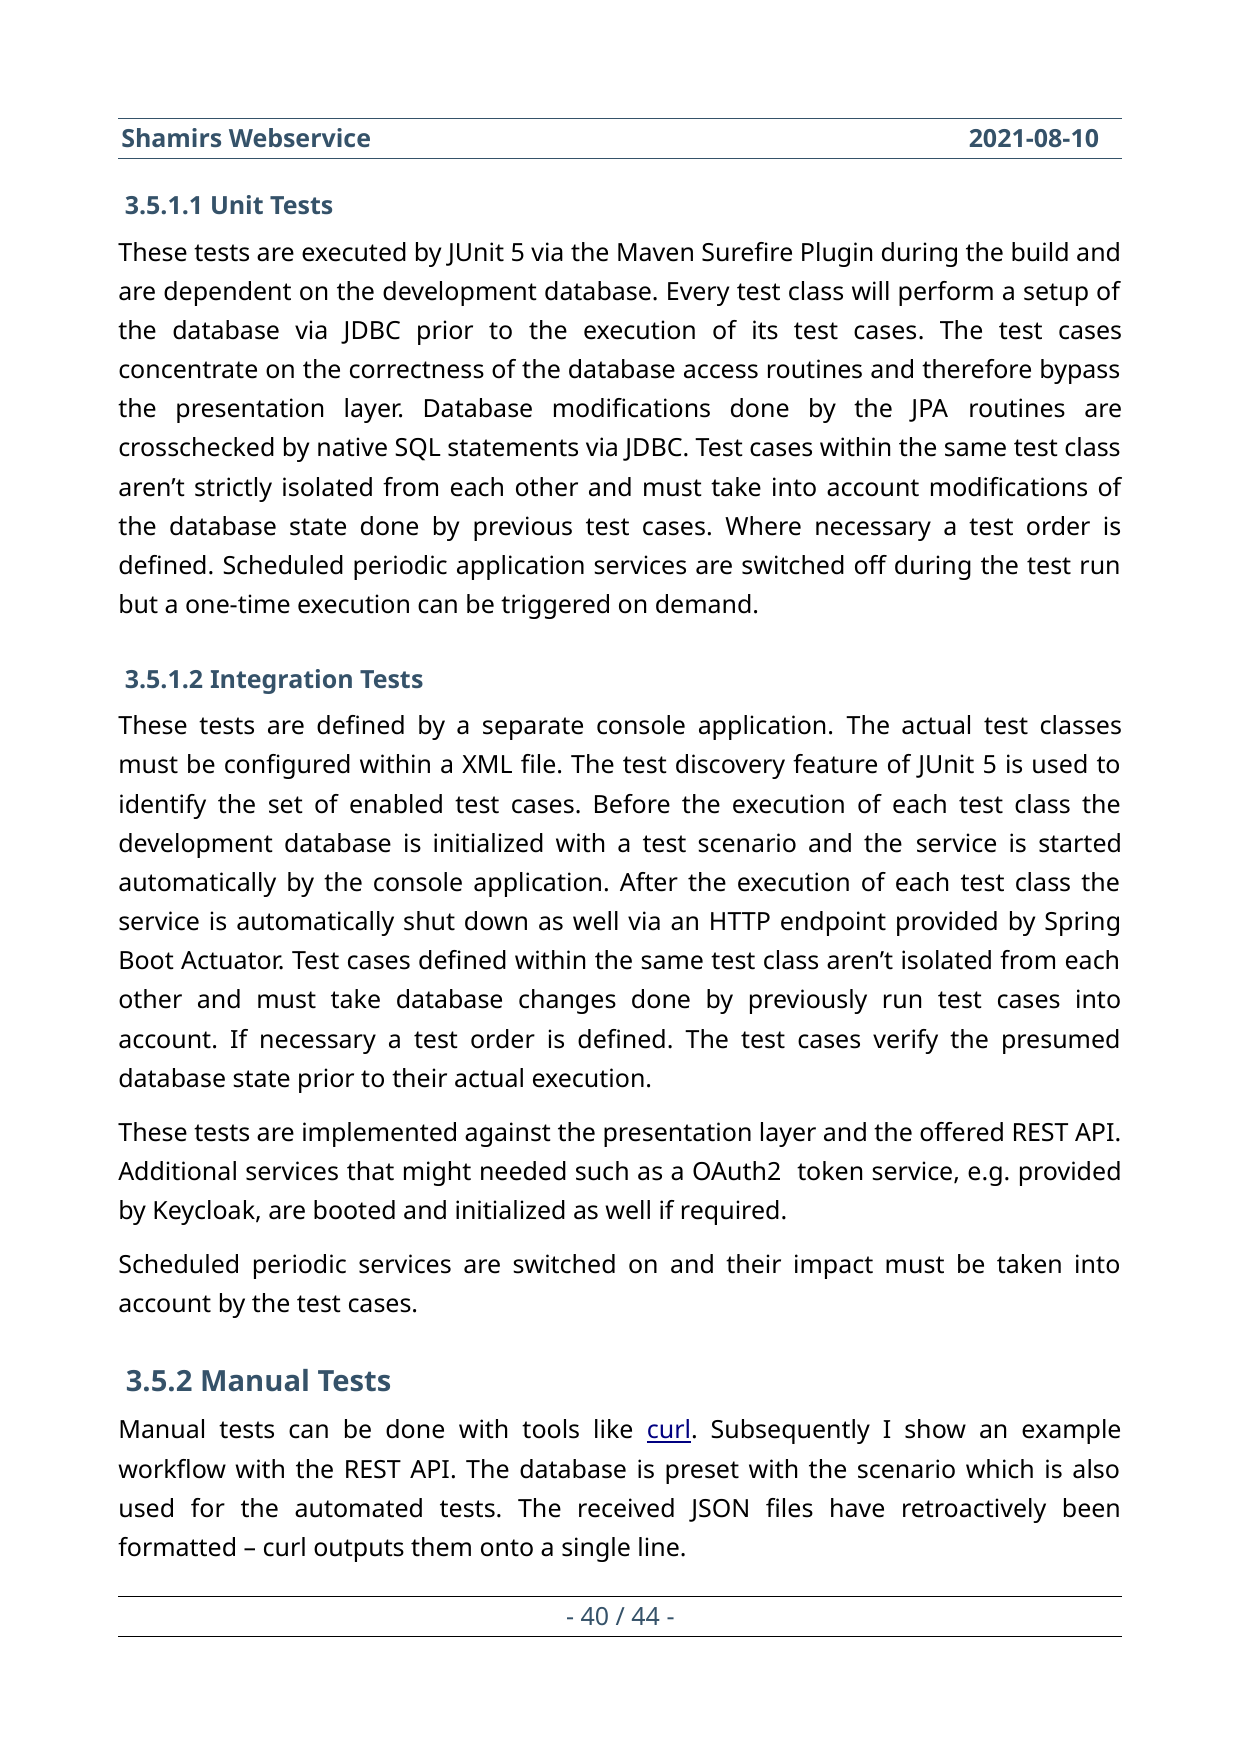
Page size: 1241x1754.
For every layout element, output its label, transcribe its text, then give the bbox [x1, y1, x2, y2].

subtitle Integration Tests [118, 661, 1122, 695]
text These tests are implemented against the presentation layer and the offered REST API. Additional services that might needed such as a OAuth2 token service, e.g. provided by Keycloak, are booted and initialized as well if required. [118, 1114, 1122, 1227]
text These tests are defined by a separate console application. The actual test classes must be configured within a XML file. The test discovery feature of JUnit 5 is used to identify the set of enabled test cases. Before the execution of each test class the development database is initialized with a test scenario and the service is started automatically by the console application. After the execution of each test class the service is automatically shut down as well via an HTTP endpoint provided by Spring Boot Actuator. Test cases defined within the same test class aren’t isolated from each other and must take database changes done by previously run test cases into account. If necessary a test order is defined. The test cases verify the presumed database state prior to their actual execution. [118, 708, 1122, 1094]
text Manual tests can be done with tools like curl. Subsequently I show an example workflow with the REST API. The database is preset with the scenario which is also used for the automated tests. The received JSON files have retroactively been formatted – curl outputs them onto a single line. [118, 1412, 1122, 1564]
text These tests are executed by JUnit 5 via the Maven Surefire Plugin during the build and are dependent on the development database. Every test class will perform a setup of the database via JDBC prior to the execution of its test cases. The test cases concentrate on the correctness of the database access routines and therefore bypass the presentation layer. Database modifications done by the JPA routines are crosschecked by native SQL statements via JDBC. Test cases within the same test class aren’t strictly isolated from each other and must take into account modifications of the database state done by previous test cases. Where necessary a test order is defined. Scheduled periodic application services are switched off during the test run but a one-time execution can be triggered on demand. [118, 234, 1122, 621]
subtitle Manual Tests [118, 1360, 1122, 1400]
text Scheduled periodic services are switched on and their impact must be taken into account by the test cases. [118, 1246, 1122, 1319]
subtitle Unit Tests [118, 188, 1122, 222]
